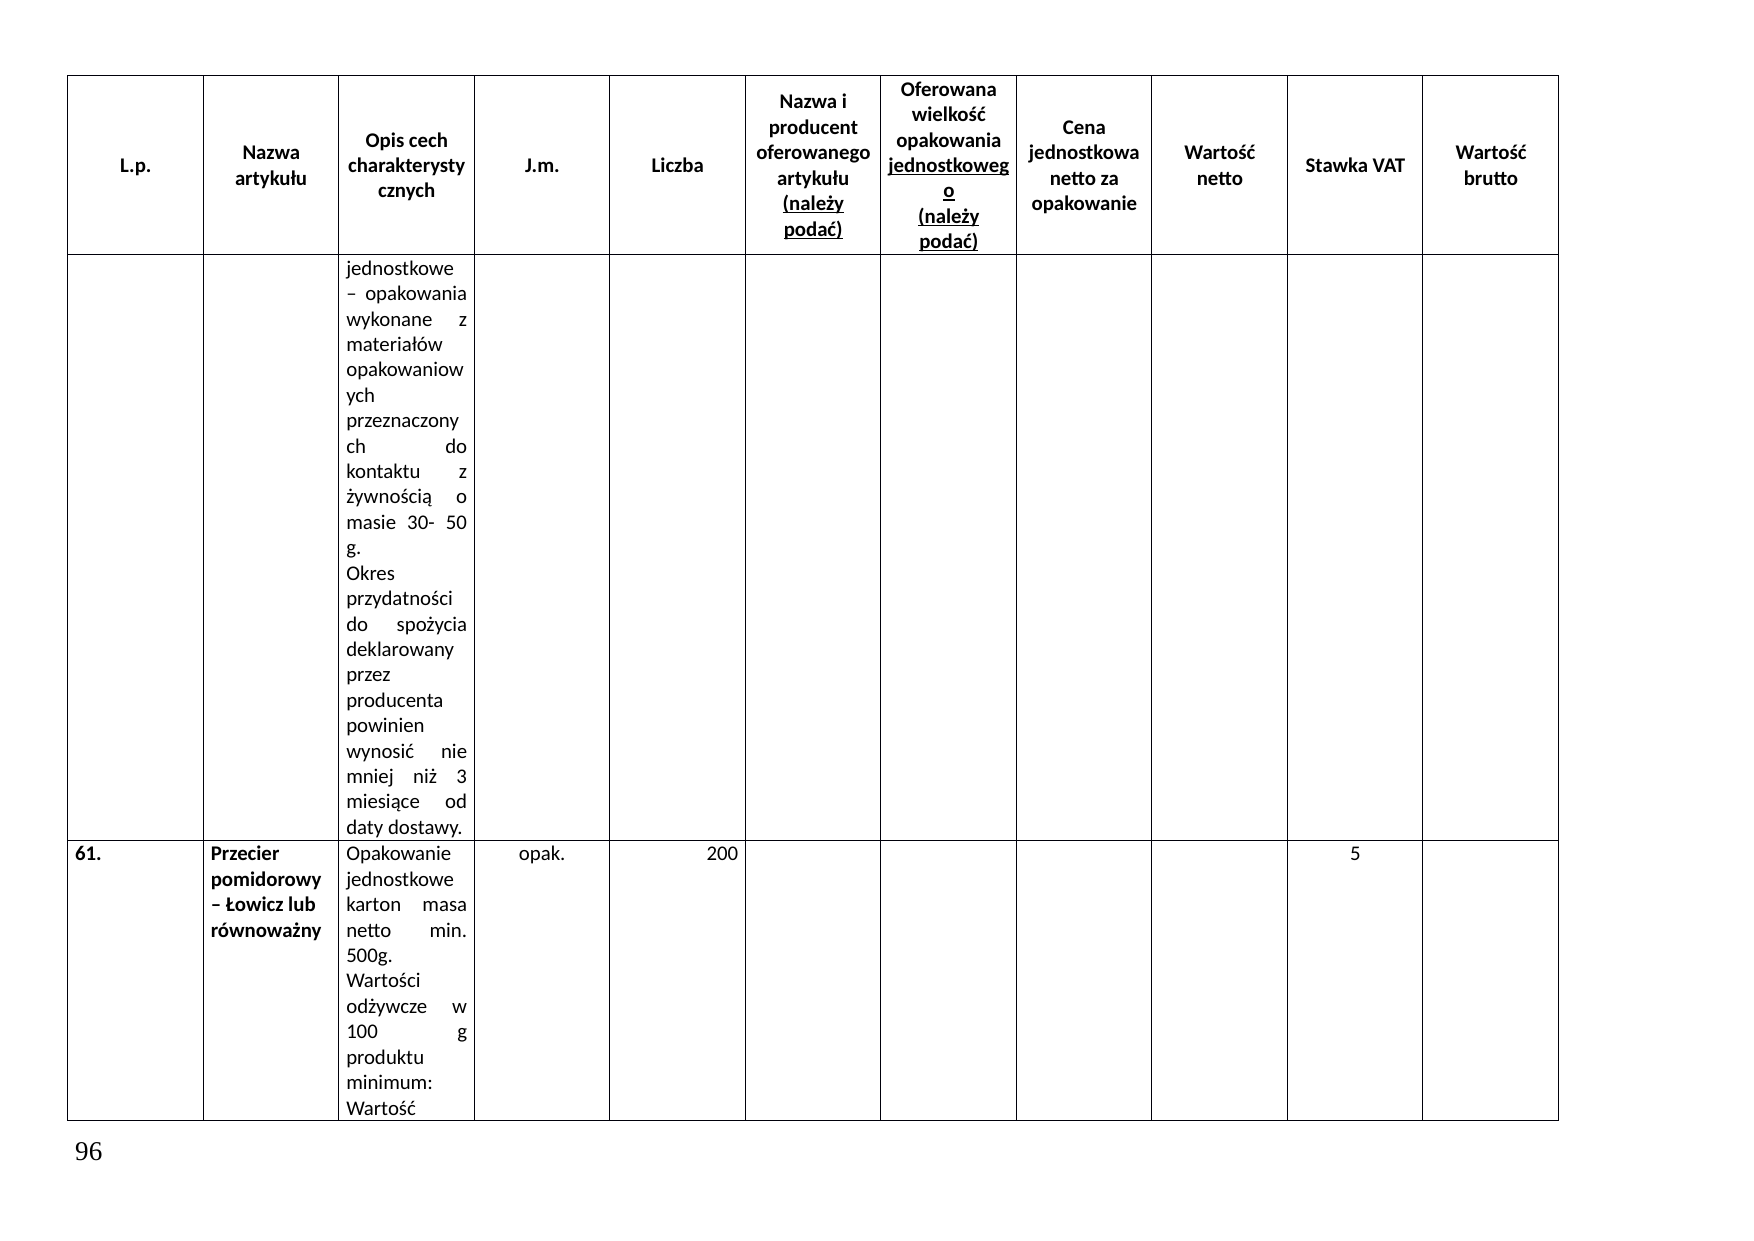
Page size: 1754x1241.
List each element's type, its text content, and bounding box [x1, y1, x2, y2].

table_cell [68, 841, 203, 1120]
table_cell 200 [610, 841, 745, 1120]
table_header Wartość netto [1152, 76, 1287, 254]
table_header Nazwa i producent oferowanego artykułu (należy podać) [746, 76, 880, 254]
table_cell Przecier pomidorowy – Łowicz lub równoważny [204, 841, 338, 1120]
table_cell [475, 255, 609, 839]
table_header J.m. [475, 76, 609, 254]
table_header L.p. [68, 76, 203, 254]
table_cell [1288, 255, 1422, 839]
table_cell [881, 255, 1016, 839]
table_cell [68, 255, 203, 839]
table_cell [1423, 841, 1558, 1120]
table_cell [1152, 255, 1287, 839]
table_header Oferowana wielkość opakowania jednostkowego (należy podać) [881, 76, 1016, 254]
table_header Opis cech charakterystycznych [339, 76, 474, 254]
table_cell [881, 841, 1016, 1120]
table_header Stawka VAT [1288, 76, 1422, 254]
table_header Wartość brutto [1423, 76, 1558, 254]
table_cell [746, 841, 880, 1120]
table_cell 5 [1288, 841, 1422, 1120]
table_cell [1017, 841, 1151, 1120]
table_cell Opakowanie jednostkowe karton masa netto min. 500g. Wartości odżywcze w 100 g produktu minimum: Wartość [339, 841, 474, 1120]
table_cell [1152, 841, 1287, 1120]
table_cell [1017, 255, 1151, 839]
table_cell [1423, 255, 1558, 839]
table_cell [746, 255, 880, 839]
table_cell [610, 255, 745, 839]
table_header Nazwa artykułu [204, 76, 338, 254]
table_header Cena jednostkowa netto za opakowanie [1017, 76, 1151, 254]
table_cell opak. [475, 841, 609, 1120]
table_cell [204, 255, 338, 839]
table_header Liczba [610, 76, 745, 254]
table_cell jednostkowe – opakowania wykonane z materiałów opakowaniowych przeznaczonych do kontaktu z żywnością o masie 30- 50 g. Okres przydatności do spożycia deklarowany przez producenta powinien wynosić nie mniej niż 3 miesiące od daty dostawy. [339, 255, 474, 839]
